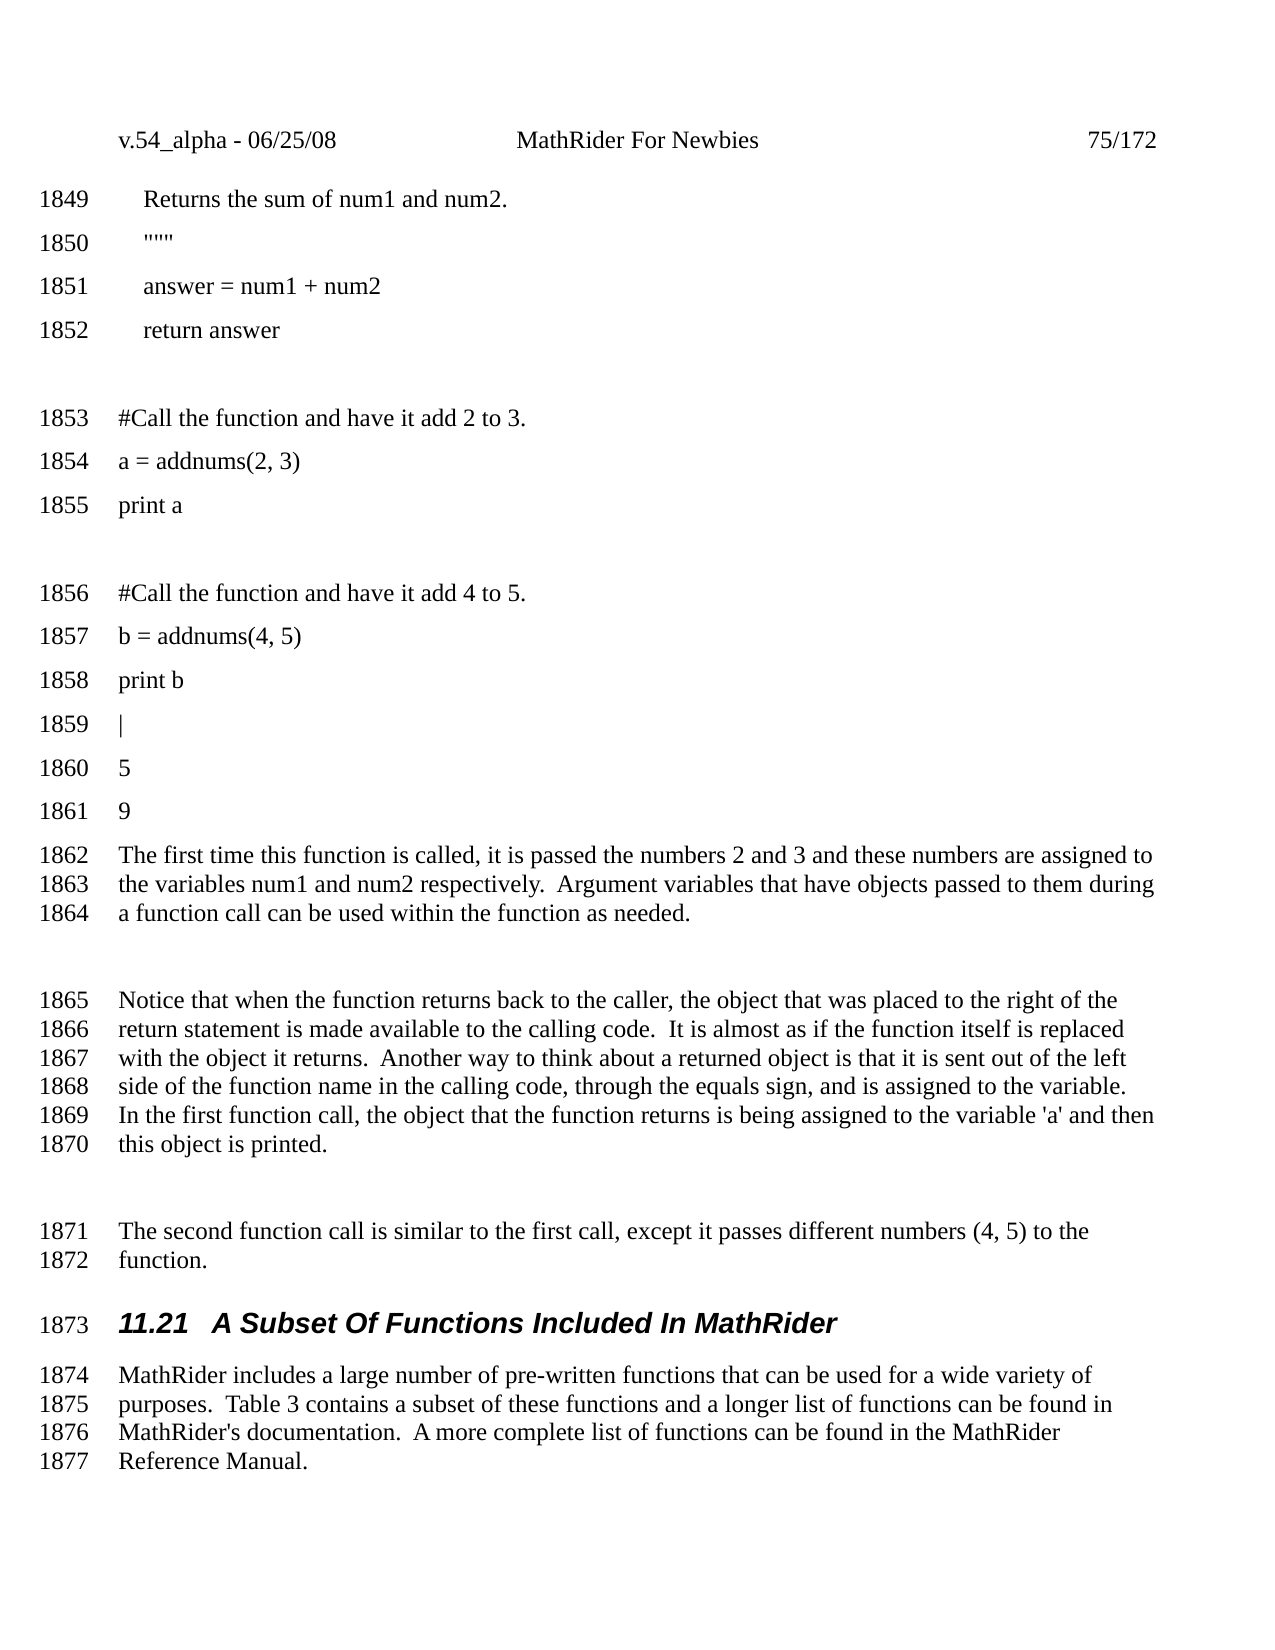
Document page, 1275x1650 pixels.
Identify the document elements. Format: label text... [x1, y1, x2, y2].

text The second function call is similar to the first call, except it passes different numbers (4, 5) to the function. [118, 1216, 1157, 1274]
text 9 [118, 796, 1157, 825]
subtitle A Subset Of Functions Included In MathRider [118, 1306, 1157, 1340]
text #Call the function and have it add 2 to 3. [118, 403, 1157, 431]
text print a [118, 490, 1157, 519]
text The first time this function is called, it is passed the numbers 2 and 3 and these numbers are assigned to the variables num1 and num2 respectively. Argument variables that have objects passed to them during a function call can be used within the function as needed. [118, 840, 1157, 926]
text 5 [118, 753, 1157, 781]
text a = addnums(2, 3) [118, 446, 1157, 475]
text b = addnums(4, 5) [118, 621, 1157, 650]
text Notice that when the function returns back to the caller, the object that was placed to the right of the return statement is made available to the calling code. It is almost as if the function itself is replaced with the object it returns. Another way to think about a returned object is that it is sent out of the left side of the function name in the calling code, through the equals sign, and is assigned to the variable. In the first function call, the object that the function returns is being assigned to the variable 'a' and then this object is printed. [118, 985, 1157, 1158]
text print b [118, 665, 1157, 694]
text MathRider includes a large number of pre-written functions that can be used for a wide variety of purposes. Table 3 contains a subset of these functions and a longer list of functions can be found in MathRider's documentation. A more complete list of functions can be found in the MathRider Reference Manual. [118, 1360, 1157, 1475]
text """ [118, 228, 1157, 256]
text Returns the sum of num1 and num2. [118, 184, 1157, 213]
text | [118, 709, 1157, 738]
text answer = num1 + num2 [118, 271, 1157, 300]
text #Call the function and have it add 4 to 5. [118, 578, 1157, 606]
text return answer [118, 315, 1157, 344]
